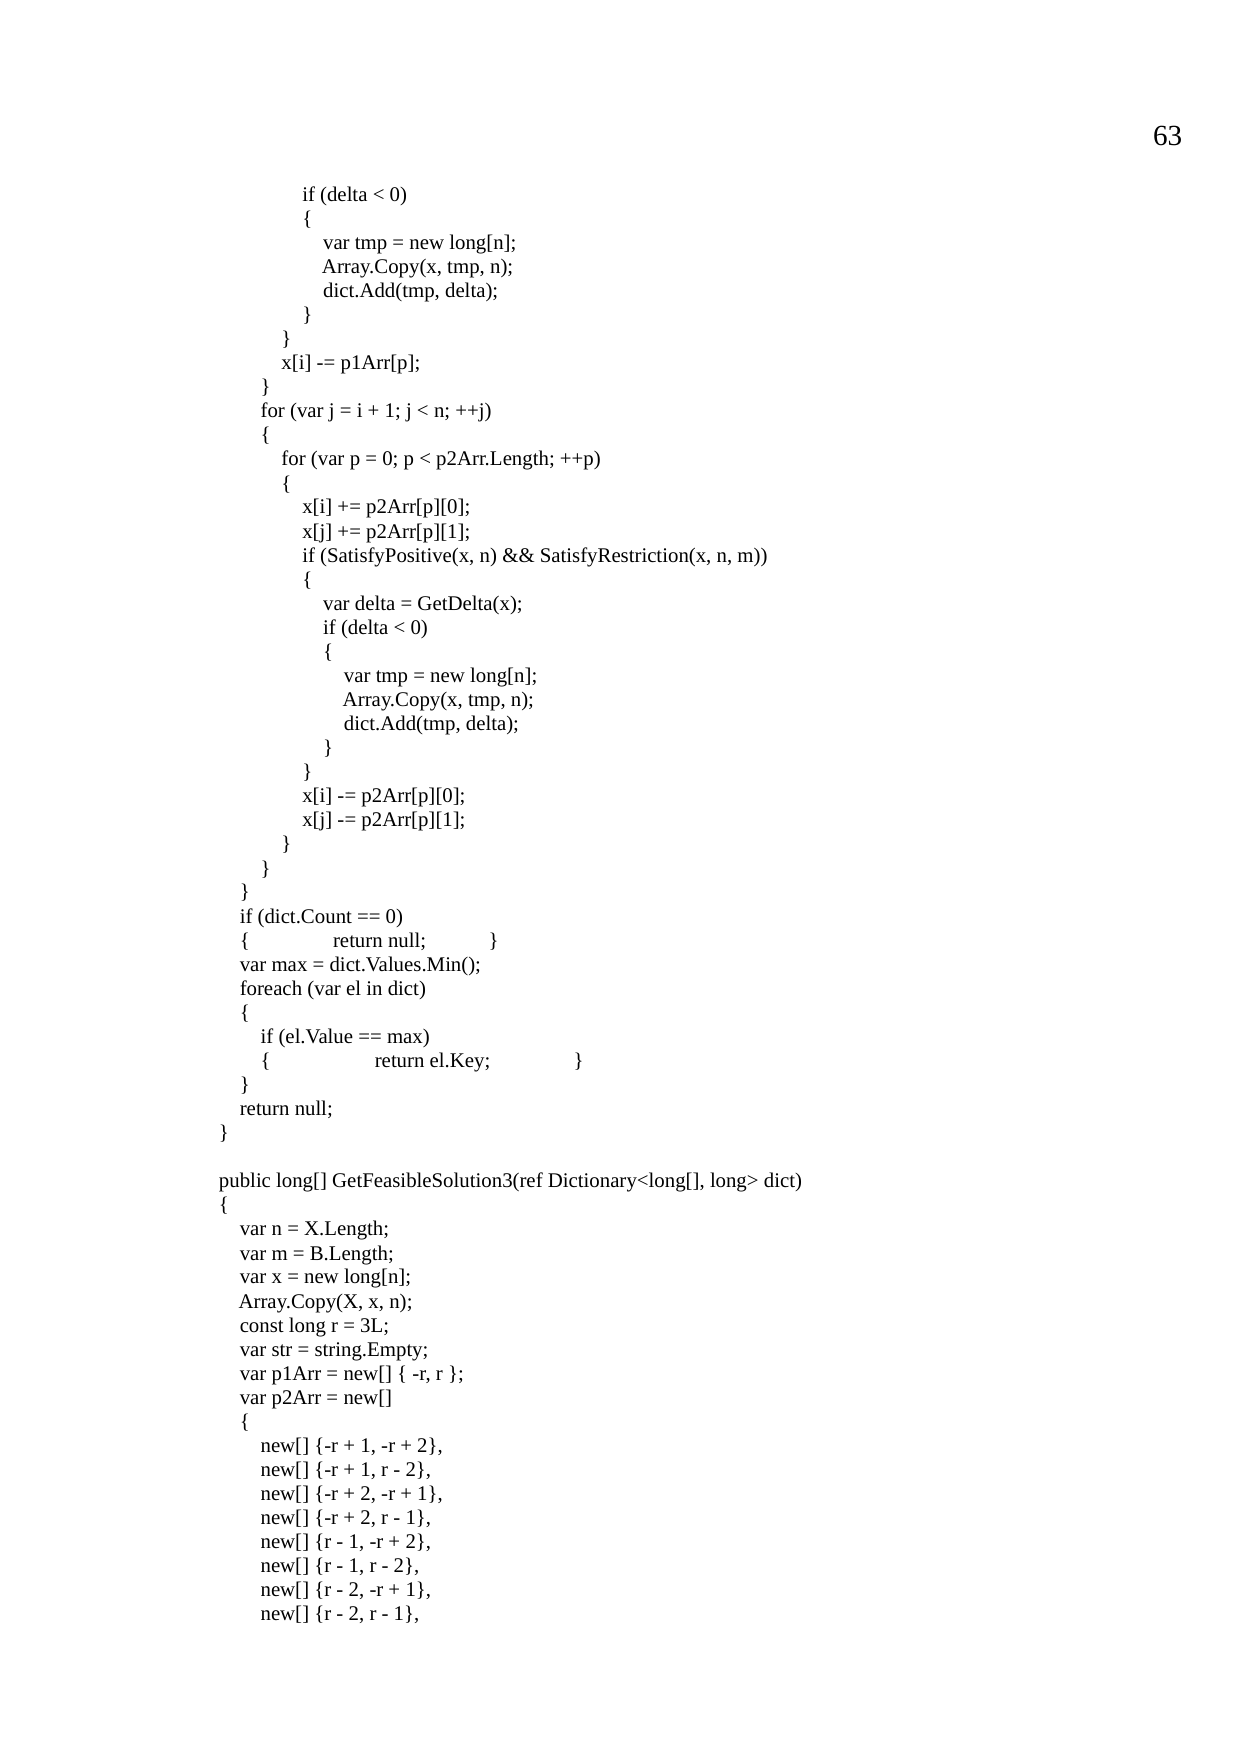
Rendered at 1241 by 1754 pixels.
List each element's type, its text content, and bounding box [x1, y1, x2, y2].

text } [177, 374, 1182, 398]
text new[] {-r + 2, r - 1}, [177, 1505, 1182, 1529]
text { [177, 639, 1182, 663]
text var m = B.Length; [177, 1240, 1182, 1264]
text x[i] -= p1Arr[p]; [177, 350, 1182, 374]
text } [177, 302, 1182, 326]
text } [177, 879, 1182, 903]
text { return null; } [177, 928, 1182, 952]
text var max = dict.Values.Min(); [177, 952, 1182, 976]
text { [177, 1409, 1182, 1433]
text return null; [177, 1096, 1182, 1120]
text x[j] += p2Arr[p][1]; [177, 518, 1182, 543]
text dict.Add(tmp, delta); [177, 711, 1182, 735]
text { [177, 470, 1182, 494]
text var str = string.Empty; [177, 1337, 1182, 1361]
text { [177, 1192, 1182, 1216]
text var p1Arr = new[] { -r, r }; [177, 1361, 1182, 1385]
text public long[] GetFeasibleSolution3(ref Dictionary<long[], long> dict) [177, 1168, 1182, 1192]
text x[j] -= p2Arr[p][1]; [177, 807, 1182, 831]
text if (el.Value == max) [177, 1024, 1182, 1048]
text for (var p = 0; p < p2Arr.Length; ++p) [177, 446, 1182, 470]
text const long r = 3L; [177, 1313, 1182, 1337]
text Array.Copy(x, tmp, n); [177, 254, 1182, 278]
text } [177, 326, 1182, 350]
text } [177, 735, 1182, 759]
text } [177, 1120, 1182, 1144]
text if (delta < 0) [177, 182, 1182, 206]
text var tmp = new long[n]; [177, 230, 1182, 254]
text { [177, 422, 1182, 446]
text { [177, 567, 1182, 591]
text var delta = GetDelta(x); [177, 591, 1182, 615]
text if (SatisfyPositive(x, n) && SatisfyRestriction(x, n, m)) [177, 543, 1182, 567]
text } [177, 1072, 1182, 1096]
text x[i] += p2Arr[p][0]; [177, 494, 1182, 518]
text new[] {-r + 1, r - 2}, [177, 1457, 1182, 1481]
text { [177, 1000, 1182, 1024]
text { [177, 206, 1182, 230]
text } [177, 831, 1182, 855]
text if (dict.Count == 0) [177, 903, 1182, 928]
text new[] {r - 2, -r + 1}, [177, 1577, 1182, 1601]
text var p2Arr = new[] [177, 1385, 1182, 1409]
text Array.Copy(x, tmp, n); [177, 687, 1182, 711]
text var n = X.Length; [177, 1216, 1182, 1240]
text } [177, 759, 1182, 783]
text new[] {r - 1, r - 2}, [177, 1553, 1182, 1577]
text } [177, 855, 1182, 879]
text for (var j = i + 1; j < n; ++j) [177, 398, 1182, 422]
text new[] {-r + 1, -r + 2}, [177, 1433, 1182, 1457]
text new[] {r - 1, -r + 2}, [177, 1529, 1182, 1553]
text x[i] -= p2Arr[p][0]; [177, 783, 1182, 807]
text foreach (var el in dict) [177, 976, 1182, 1000]
text dict.Add(tmp, delta); [177, 278, 1182, 302]
text var x = new long[n]; [177, 1264, 1182, 1288]
text new[] {r - 2, r - 1}, [177, 1601, 1182, 1625]
text { return el.Key; } [177, 1048, 1182, 1072]
text var tmp = new long[n]; [177, 663, 1182, 687]
text new[] {-r + 2, -r + 1}, [177, 1481, 1182, 1505]
text Array.Copy(X, x, n); [177, 1288, 1182, 1313]
text if (delta < 0) [177, 615, 1182, 639]
